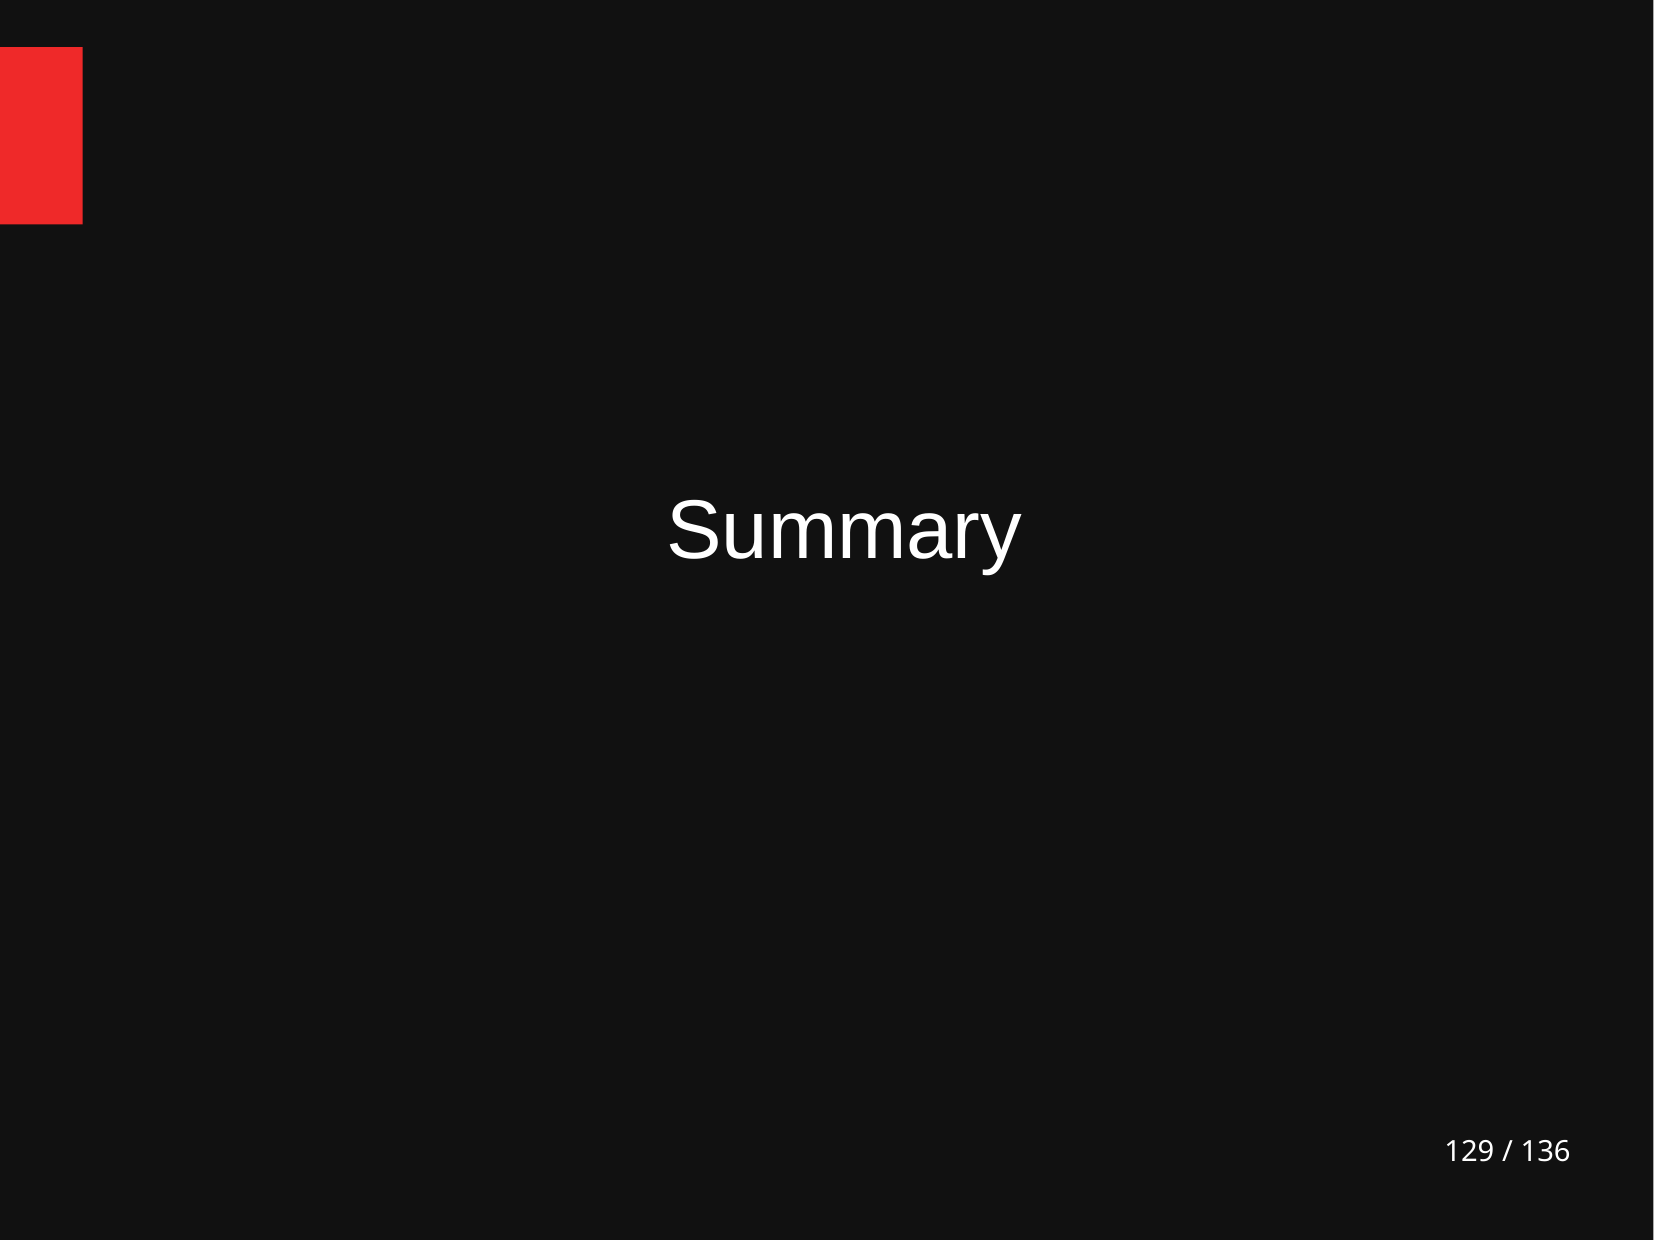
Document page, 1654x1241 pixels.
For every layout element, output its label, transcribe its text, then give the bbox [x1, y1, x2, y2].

subtitle Summary [118, 49, 1571, 1010]
